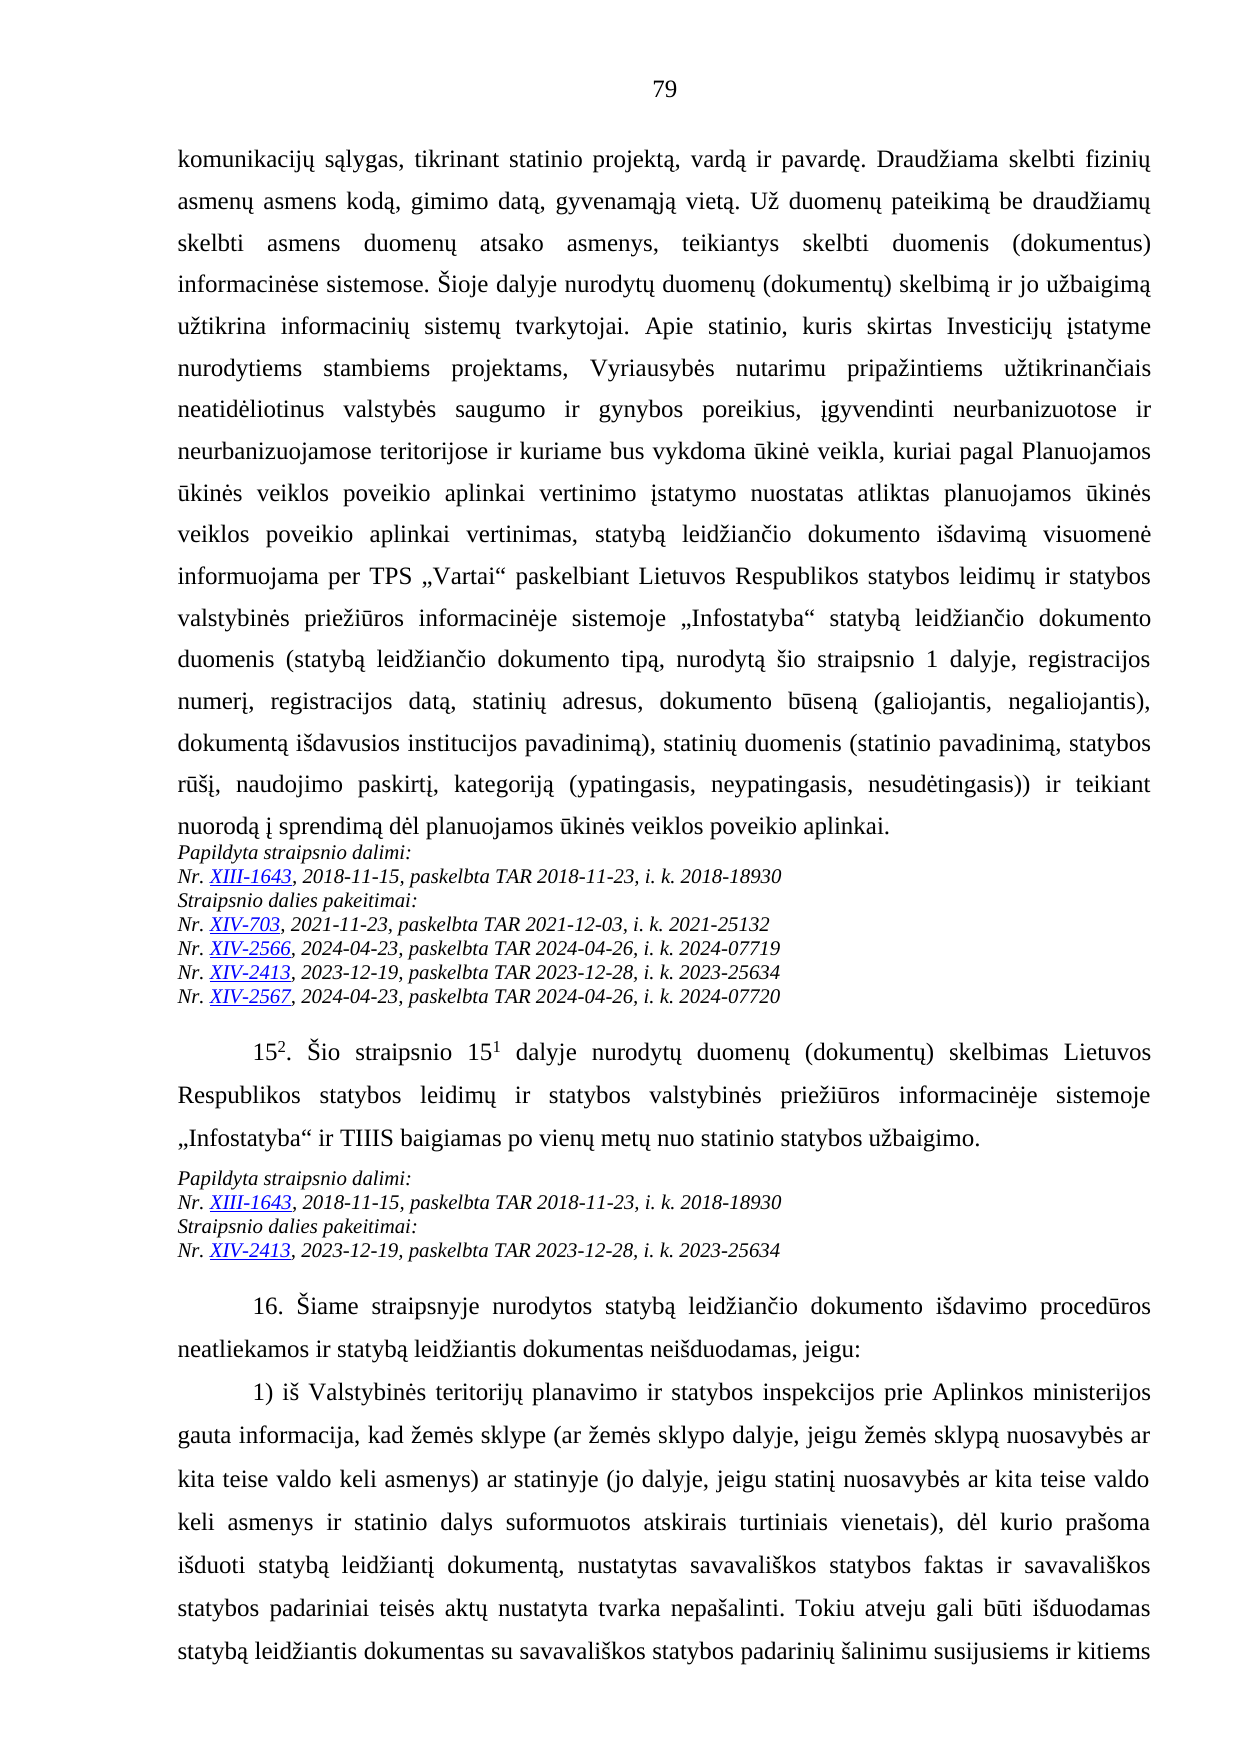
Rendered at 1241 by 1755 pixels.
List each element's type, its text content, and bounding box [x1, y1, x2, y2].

text Straipsnio dalies pakeitimai: [177, 888, 1152, 912]
text Nr. XIII-1643, 2018-11-15, paskelbta TAR 2018-11-23, i. k. 2018-18930 [177, 1190, 1152, 1214]
text 152. Šio straipsnio 151 dalyje nurodytų duomenų (dokumentų) skelbimas Lietuvos Respublikos statybos leidimų ir statybos valstybinės priežiūros informacinėje sistemoje „Infostatyba“ ir TIIIS baigiamas po vienų metų nuo statinio statybos užbaigimo. [177, 1037, 1152, 1152]
text Nr. XIV-2413, 2023-12-19, paskelbta TAR 2023-12-28, i. k. 2023-25634 [177, 1238, 1152, 1262]
text Papildyta straipsnio dalimi: [177, 840, 1152, 864]
text Nr. XIII-1643, 2018-11-15, paskelbta TAR 2018-11-23, i. k. 2018-18930 [177, 864, 1152, 888]
text Nr. XIV-2566, 2024-04-23, paskelbta TAR 2024-04-26, i. k. 2024-07719 [177, 936, 1152, 960]
text komunikacijų sąlygas, tikrinant statinio projektą, vardą ir pavardę. Draudžiama skelbti fizinių asmenų asmens kodą, gimimo datą, gyvenamąją vietą. Už duomenų pateikimą be draudžiamų skelbti asmens duomenų atsako asmenys, teikiantys skelbti duomenis (dokumentus) informacinėse sistemose. Šioje dalyje nurodytų duomenų (dokumentų) skelbimą ir jo užbaigimą užtikrina informacinių sistemų tvarkytojai. Apie statinio, kuris skirtas Investicijų įstatyme nurodytiems stambiems projektams, Vyriausybės nutarimu pripažintiems užtikrinančiais neatidėliotinus valstybės saugumo ir gynybos poreikius, įgyvendinti neurbanizuotose ir neurbanizuojamose teritorijose ir kuriame bus vykdoma ūkinė veikla, kuriai pagal Planuojamos ūkinės veiklos poveikio aplinkai vertinimo įstatymo nuostatas atliktas planuojamos ūkinės veiklos poveikio aplinkai vertinimas, statybą leidžiančio dokumento išdavimą visuomenė informuojama per TPS „Vartai“ paskelbiant Lietuvos Respublikos statybos leidimų ir statybos valstybinės priežiūros informacinėje sistemoje „Infostatyba“ statybą leidžiančio dokumento duomenis (statybą leidžiančio dokumento tipą, nurodytą šio straipsnio 1 dalyje, registracijos numerį, registracijos datą, statinių adresus, dokumento būseną (galiojantis, negaliojantis), dokumentą išdavusios institucijos pavadinimą), statinių duomenis (statinio pavadinimą, statybos rūšį, naudojimo paskirtį, kategoriją (ypatingasis, neypatingasis, nesudėtingasis)) ir teikiant nuorodą į sprendimą dėl planuojamos ūkinės veiklos poveikio aplinkai. [177, 131, 1152, 840]
text 1) iš Valstybinės teritorijų planavimo ir statybos inspekcijos prie Aplinkos ministerijos gauta informacija, kad žemės sklype (ar žemės sklypo dalyje, jeigu žemės sklypą nuosavybės ar kita teise valdo keli asmenys) ar statinyje (jo dalyje, jeigu statinį nuosavybės ar kita teise valdo keli asmenys ir statinio dalys suformuotos atskirais turtiniais vienetais), dėl kurio prašoma išduoti statybą leidžiantį dokumentą, nustatytas savavališkos statybos faktas ir savavališkos statybos padariniai teisės aktų nustatyta tvarka nepašalinti. Tokiu atveju gali būti išduodamas statybą leidžiantis dokumentas su savavališkos statybos padarinių šalinimu susijusiems ir kitiems [177, 1377, 1152, 1665]
text Nr. XIV-2413, 2023-12-19, paskelbta TAR 2023-12-28, i. k. 2023-25634 [177, 960, 1152, 984]
text 16. Šiame straipsnyje nurodytos statybą leidžiančio dokumento išdavimo procedūros neatliekamos ir statybą leidžiantis dokumentas neišduodamas, jeigu: [177, 1291, 1152, 1363]
text Straipsnio dalies pakeitimai: [177, 1214, 1152, 1238]
text Nr. XIV-2567, 2024-04-23, paskelbta TAR 2024-04-26, i. k. 2024-07720 [177, 984, 1152, 1008]
text Papildyta straipsnio dalimi: [177, 1166, 1152, 1190]
text Nr. XIV-703, 2021-11-23, paskelbta TAR 2021-12-03, i. k. 2021-25132 [177, 912, 1152, 936]
